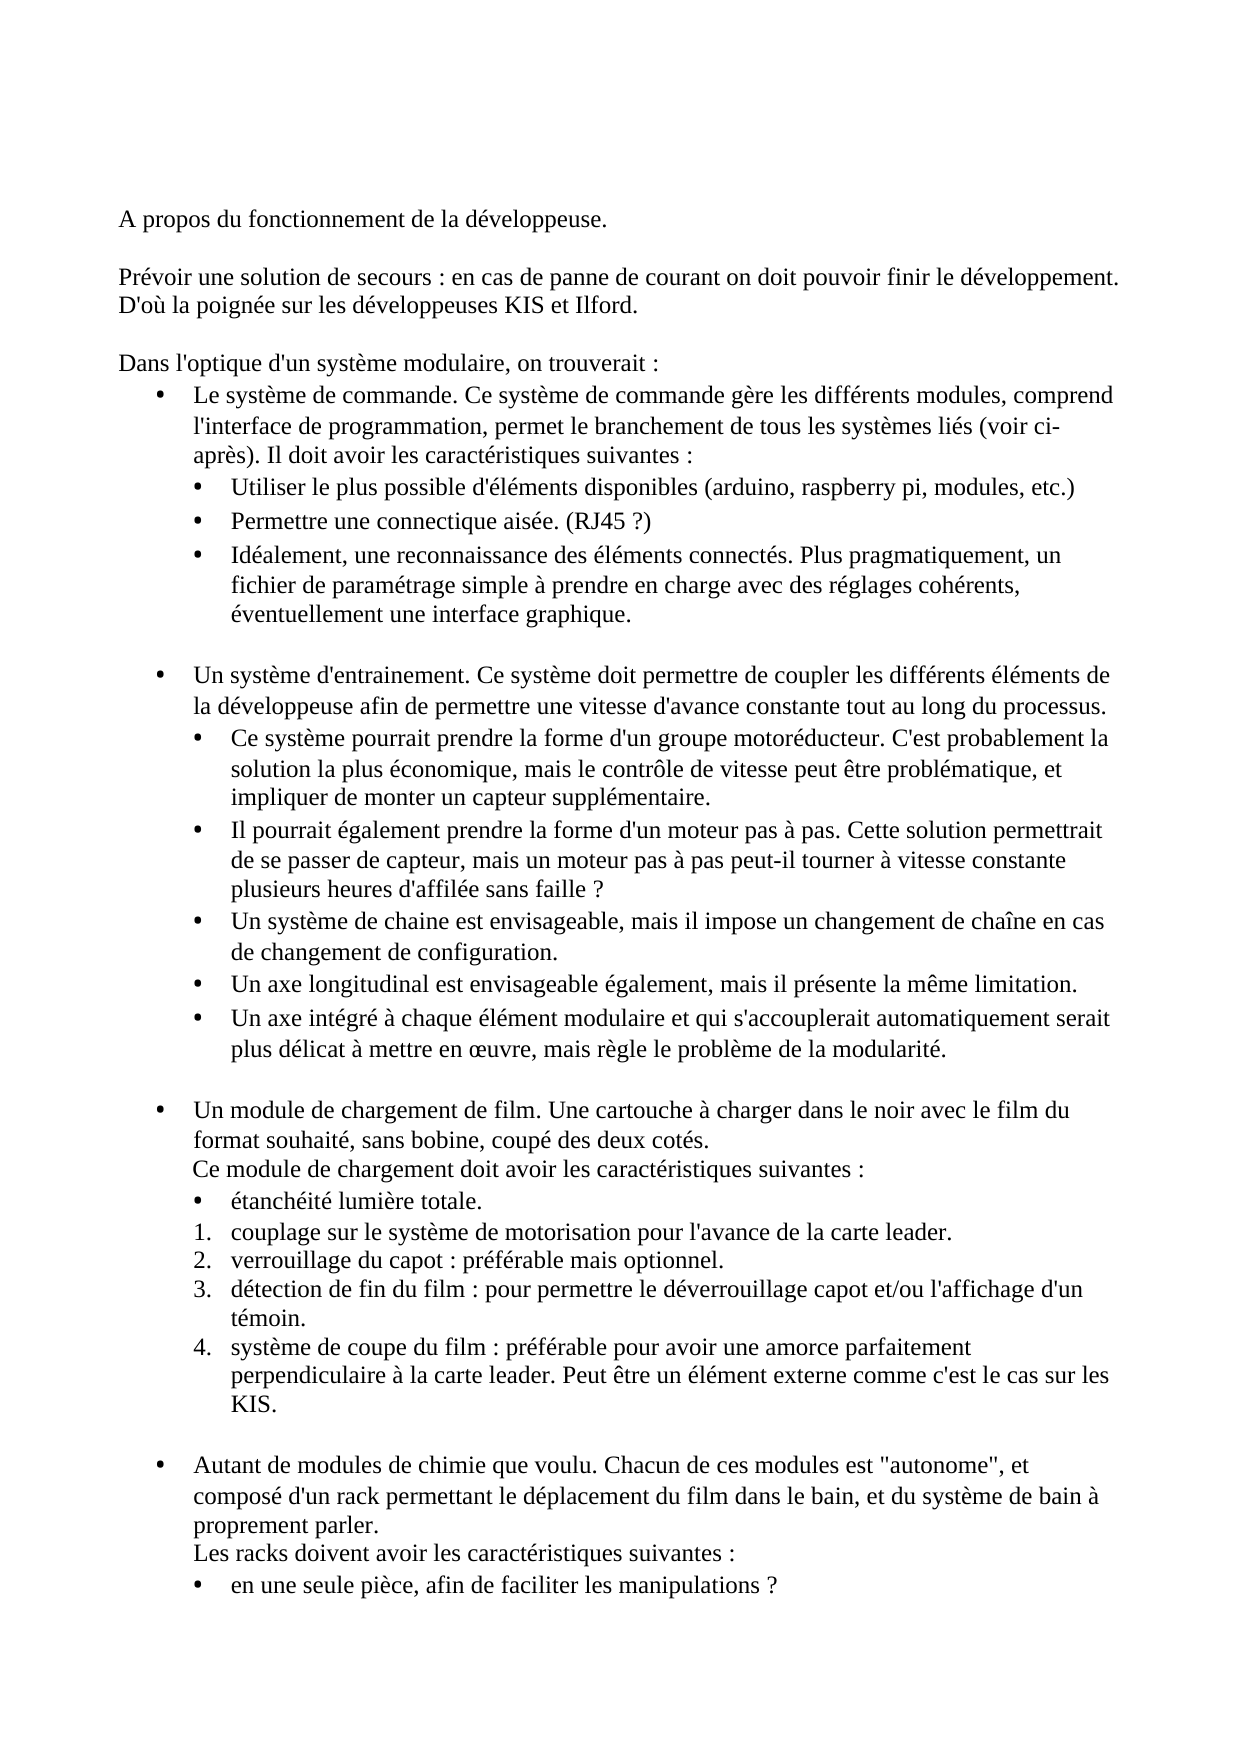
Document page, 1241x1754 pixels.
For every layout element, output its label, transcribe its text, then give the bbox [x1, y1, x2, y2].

list en une seule pièce, afin de faciliter les manipulations ? [193, 1567, 1122, 1601]
list Un axe intégré à chaque élément modulaire et qui s'accouplerait automatiquement serait plus délicat à mettre en œuvre, mais règle le problème de la modularité. [193, 1000, 1122, 1062]
list système de coupe du film : préférable pour avoir une amorce parfaitement perpendiculaire à la carte leader. Peut être un élément externe comme c'est le cas sur les KIS. [193, 1332, 1122, 1418]
list Un module de chargement de film. Une cartouche à charger dans le noir avec le film du format souhaité, sans bobine, coupé des deux cotés. [156, 1091, 1122, 1154]
list Autant de modules de chimie que voulu. Chacun de ces modules est "autonome", et composé d'un rack permettant le déplacement du film dans le bain, et du système de bain à proprement parler. Les racks doivent avoir les caractéristiques suivantes : [156, 1447, 1122, 1567]
list détection de fin du film : pour permettre le déverrouillage capot et/ou l'affichage d'un témoin. [193, 1274, 1122, 1332]
text Dans l'optique d'un système modulaire, on trouverait : [118, 348, 1122, 377]
list Le système de commande. Ce système de commande gère les différents modules, comprend l'interface de programmation, permet le branchement de tous les systèmes liés (voir ci-après). Il doit avoir les caractéristiques suivantes : [156, 377, 1122, 468]
list couplage sur le système de motorisation pour l'avance de la carte leader. [193, 1217, 1122, 1246]
list verrouillage du capot : préférable mais optionnel. [193, 1246, 1122, 1274]
list Ce système pourrait prendre la forme d'un groupe motoréducteur. C'est probablement la solution la plus économique, mais le contrôle de vitesse peut être problématique, et impliquer de monter un capteur supplémentaire. [193, 720, 1122, 811]
list Un système de chaine est envisageable, mais il impose un changement de chaîne en cas de changement de configuration. [193, 903, 1122, 966]
list Idéalement, une reconnaissance des éléments connectés. Plus pragmatiquement, un fichier de paramétrage simple à prendre en charge avec des réglages cohérents, éventuellement une interface graphique. [193, 537, 1122, 628]
list Il pourrait également prendre la forme d'un moteur pas à pas. Cette solution permettrait de se passer de capteur, mais un moteur pas à pas peut-il tourner à vitesse constante plusieurs heures d'affilée sans faille ? [193, 811, 1122, 903]
list Un système d'entrainement. Ce système doit permettre de coupler les différents éléments de la développeuse afin de permettre une vitesse d'avance constante tout au long du processus. [156, 657, 1122, 720]
list Permettre une connectique aisée. (RJ45 ?) [193, 502, 1122, 537]
list Utiliser le plus possible d'éléments disponibles (arduino, raspberry pi, modules, etc.) [193, 468, 1122, 502]
list Un axe longitudinal est envisageable également, mais il présente la même limitation. [193, 966, 1122, 1000]
list étanchéité lumière totale. [193, 1183, 1122, 1217]
text Prévoir une solution de secours : en cas de panne de courant on doit pouvoir finir le développement. D'où la poignée sur les développeuses KIS et Ilford. [118, 262, 1122, 319]
text Ce module de chargement doit avoir les caractéristiques suivantes : [118, 1154, 1122, 1183]
text A propos du fonctionnement de la développeuse. [118, 204, 1122, 233]
